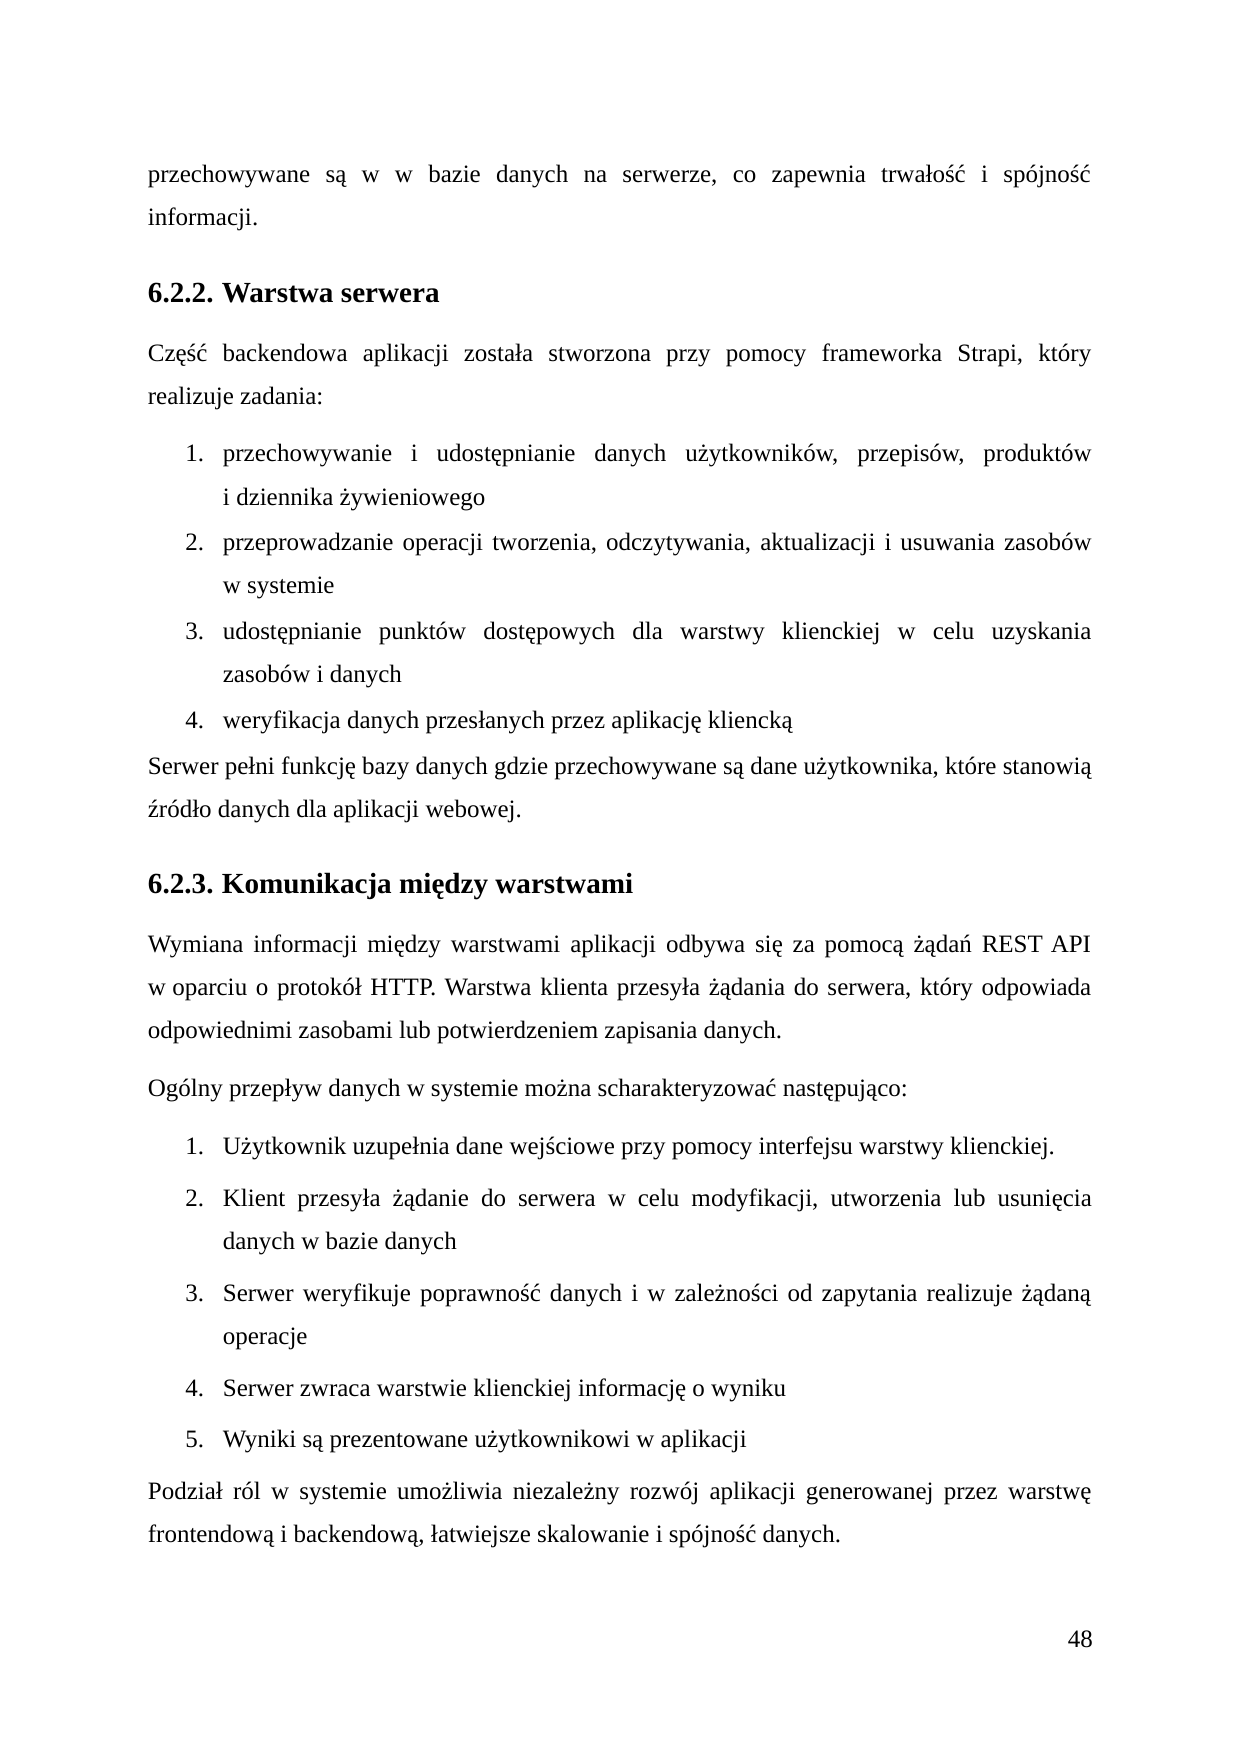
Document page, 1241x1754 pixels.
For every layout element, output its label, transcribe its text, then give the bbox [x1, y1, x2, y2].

list Serwer weryfikuje poprawność danych i w zależności od zapytania realizuje żądaną operacje [185, 1278, 1092, 1349]
list Wyniki są prezentowane użytkownikowi w aplikacji [185, 1424, 1092, 1453]
text przechowywane są w w bazie danych na serwerze, co zapewnia trwałość i spójność informacji. [148, 159, 1092, 231]
subtitle Komunikacja między warstwami [148, 867, 1092, 900]
list Serwer zwraca warstwie klienckiej informację o wyniku [185, 1373, 1092, 1401]
list przeprowadzanie operacji tworzenia, odczytywania, aktualizacji i usuwania zasobów w systemie [185, 527, 1092, 599]
text Ogólny przepływ danych w systemie można scharakteryzować następująco: [148, 1073, 1092, 1102]
list weryfikacja danych przesłanych przez aplikację kliencką [185, 705, 1092, 734]
list udostępnianie punktów dostępowych dla warstwy klienckiej w celu uzyskania zasobów i danych [185, 616, 1092, 688]
subtitle Warstwa serwera [148, 275, 1092, 308]
text Serwer pełni funkcję bazy danych gdzie przechowywane są dane użytkownika, które stanowią źródło danych dla aplikacji webowej. [148, 751, 1092, 823]
list przechowywanie i udostępnianie danych użytkowników, przepisów, produktów i dziennika żywieniowego [185, 438, 1092, 510]
text Podział ról w systemie umożliwia niezależny rozwój aplikacji generowanej przez warstwę frontendową i backendową, łatwiejsze skalowanie i spójność danych. [148, 1476, 1092, 1548]
list Klient przesyła żądanie do serwera w celu modyfikacji, utworzenia lub usunięcia danych w bazie danych [185, 1183, 1092, 1255]
text Część backendowa aplikacji została stworzona przy pomocy frameworka Strapi, który realizuje zadania: [148, 338, 1092, 409]
text Wymiana informacji między warstwami aplikacji odbywa się za pomocą żądań REST API w oparciu o protokół HTTP. Warstwa klienta przesyła żądania do serwera, który odpowiada odpowiednimi zasobami lub potwierdzeniem zapisania danych. [148, 929, 1092, 1044]
list Użytkownik uzupełnia dane wejściowe przy pomocy interfejsu warstwy klienckiej. [185, 1131, 1092, 1160]
